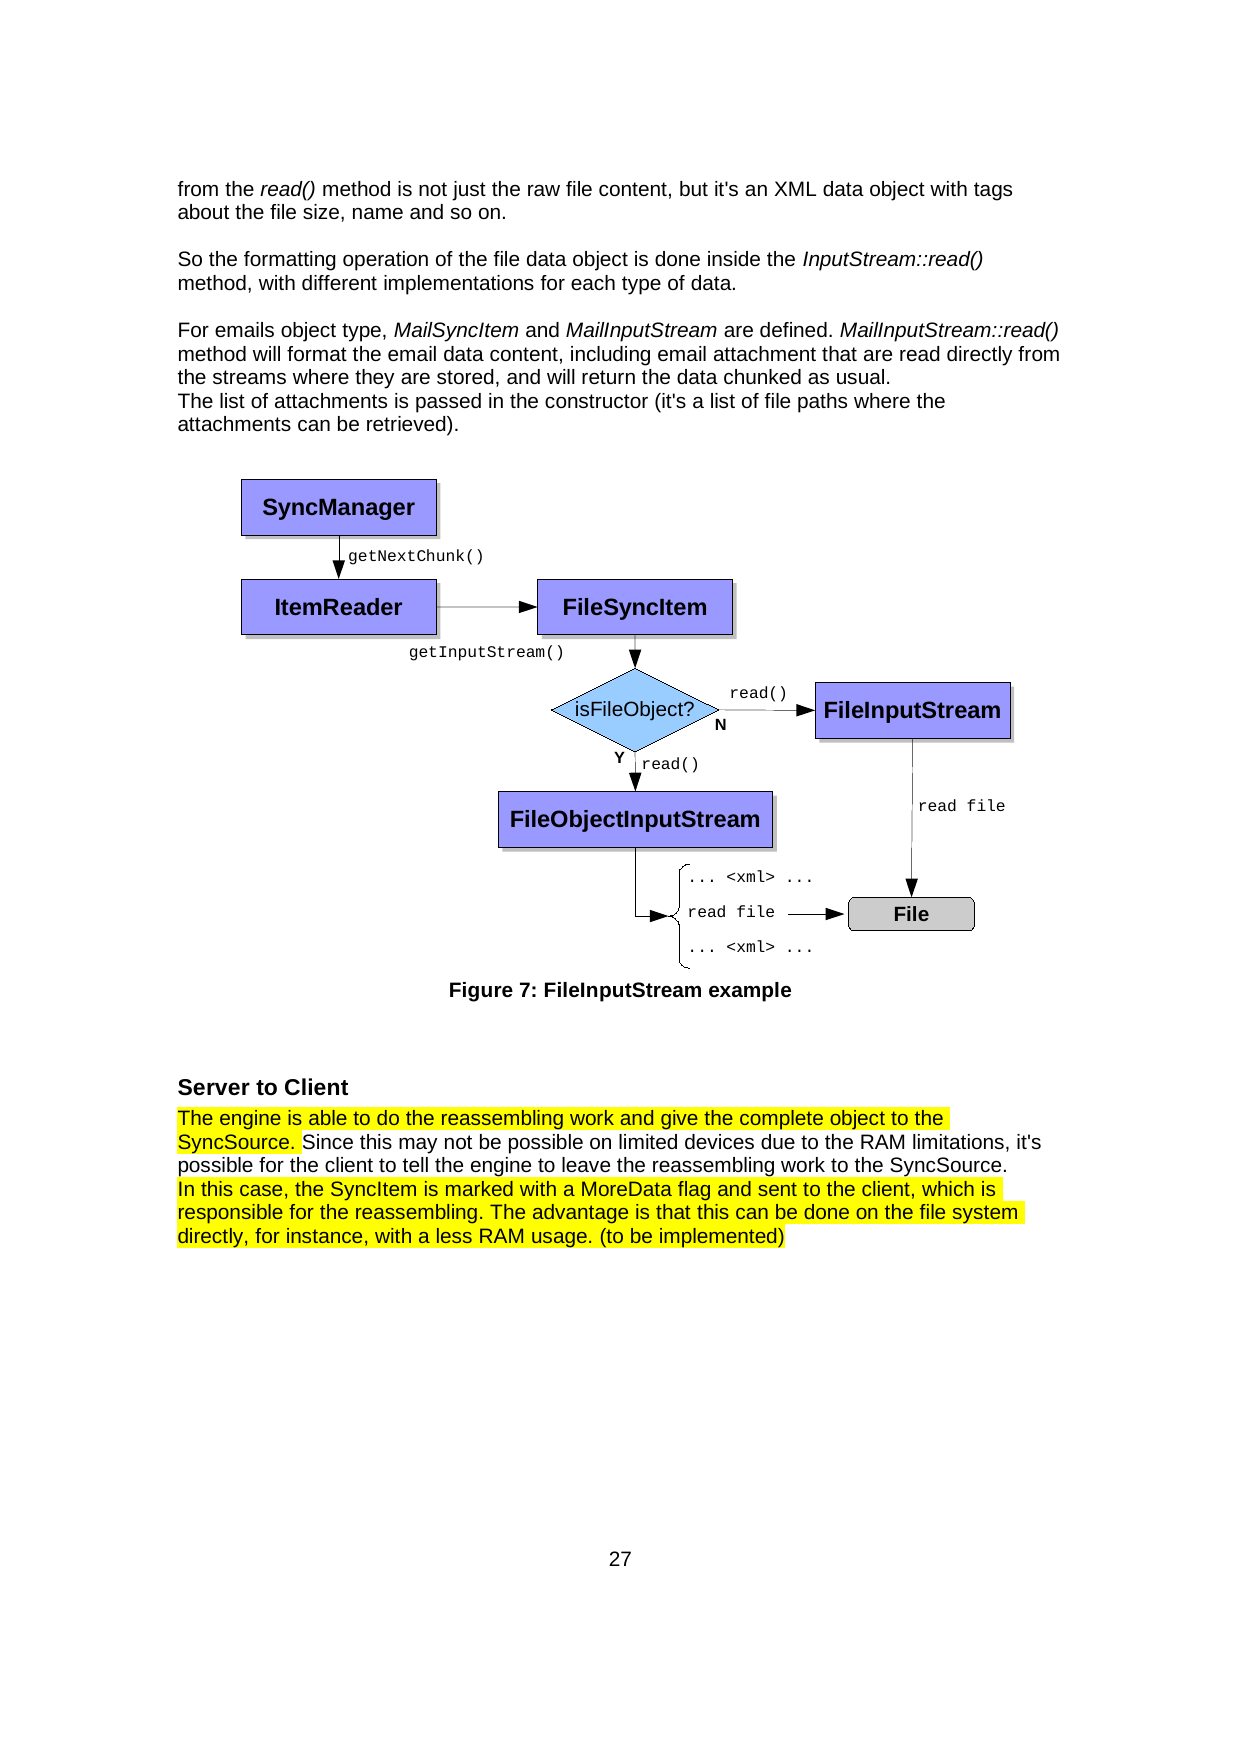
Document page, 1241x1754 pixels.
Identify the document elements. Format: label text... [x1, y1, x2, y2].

text The engine is able to do the reassembling work and give the complete object to the SyncSource. Since this may not be possible on limited devices due to the RAM limitations, it's possible for the client to tell the engine to leave the reassembling work to the SyncSource. [177, 1107, 1063, 1177]
text So the formatting operation of the file data object is done inside the InputStream::read() method, with different implementations for each type of data. [177, 248, 1063, 295]
subtitle Server to Client [177, 1074, 1063, 1100]
text from the read() method is not just the raw file content, but it's an XML data object with tags about the file size, name and so on. [177, 177, 1063, 224]
text For emails object type, MailSyncItem and MailInputStream are defined. MailInputStream::read() method will format the email data content, including email attachment that are read directly from the streams where they are stored, and will return the data chunked as usual. [177, 318, 1063, 389]
text In this case, the SyncItem is marked with a MoreData flag and sent to the client, which is responsible for the reassembling. The advantage is that this can be done on the file system directly, for instance, with a less RAM usage. (to be implemented) [177, 1177, 1063, 1248]
text Figure 7: FileInputStream example [224, 472, 1016, 1002]
text The list of attachments is passed in the constructor (it's a list of file paths where the attachments can be retrieved). [177, 389, 1063, 436]
